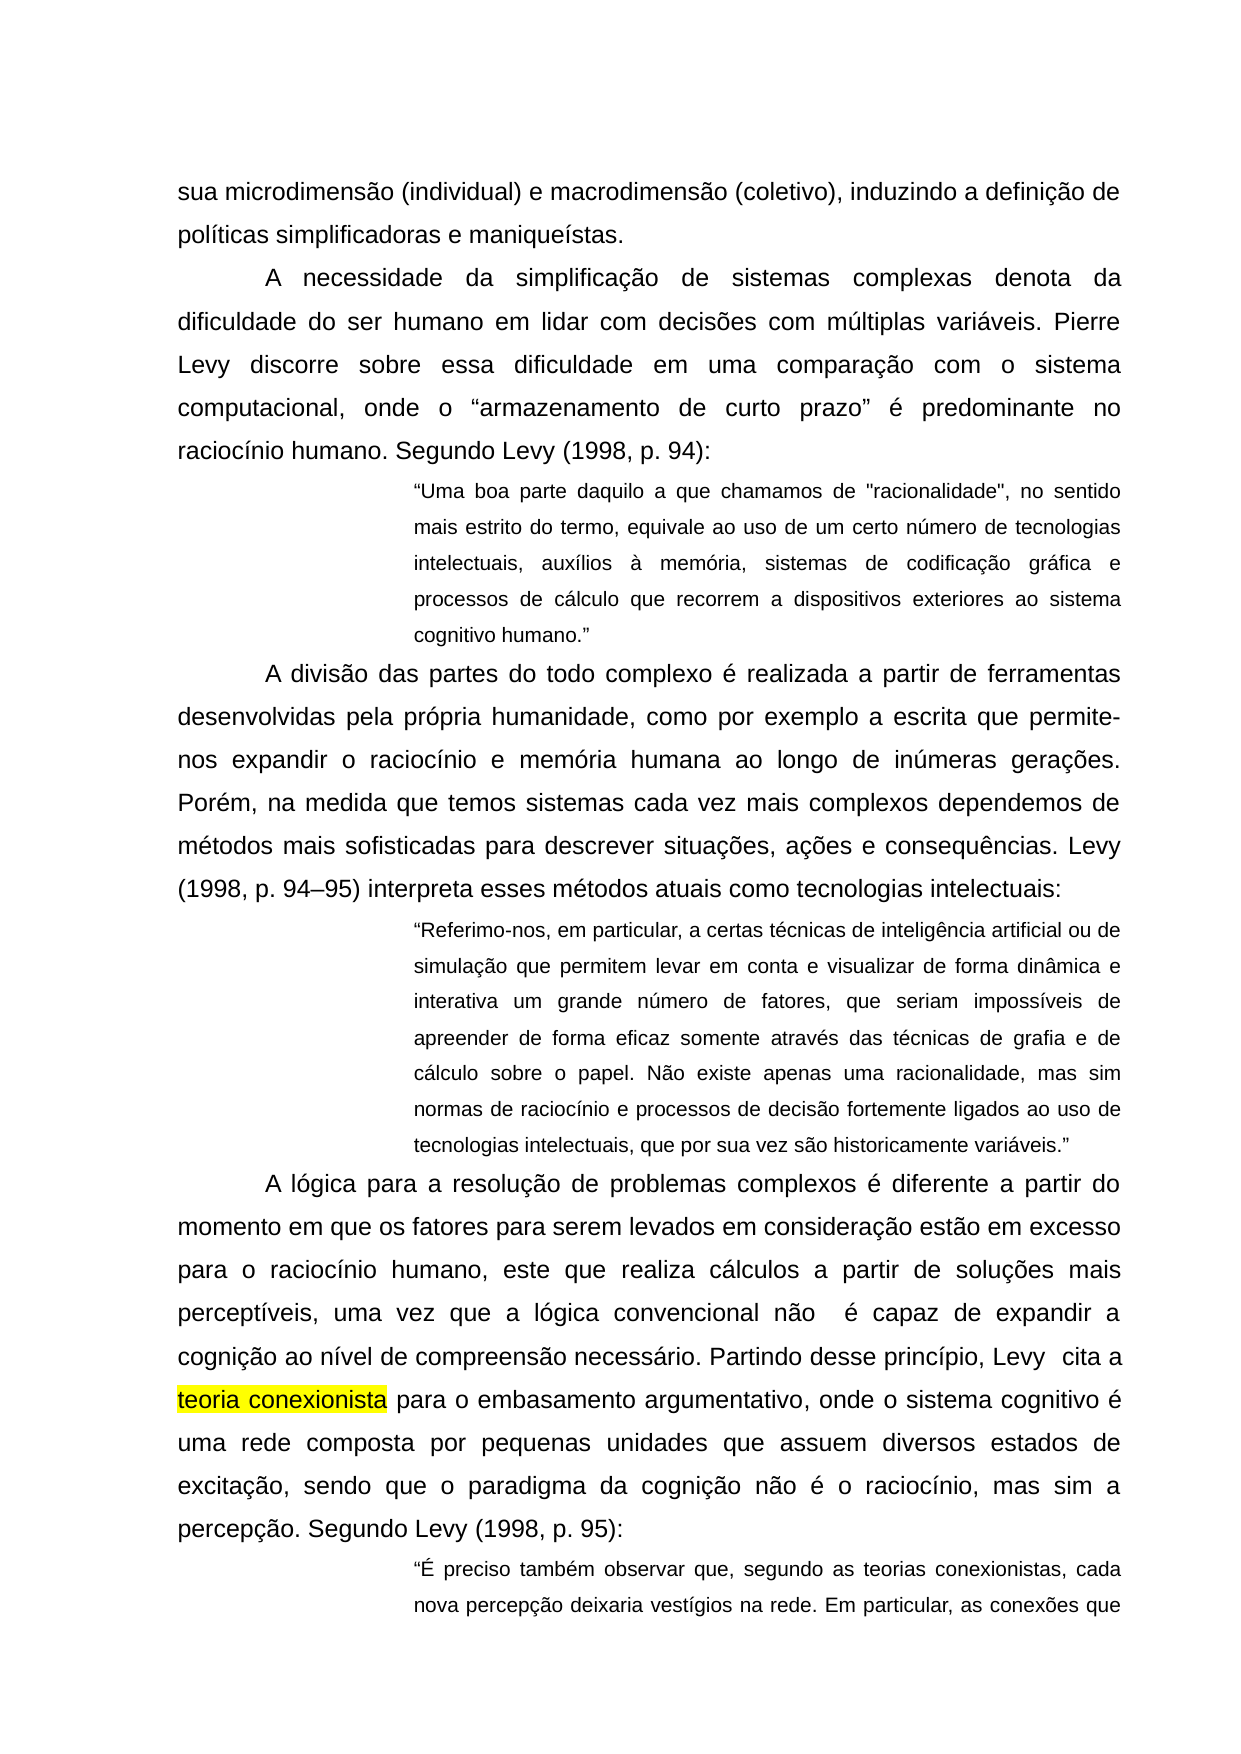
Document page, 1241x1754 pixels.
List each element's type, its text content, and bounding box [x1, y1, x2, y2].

text “Referimo-nos, em particular, a certas técnicas de inteligência artificial ou de simulação que permitem levar em conta e visualizar de forma dinâmica e interativa um grande número de fatores, que seriam impossíveis de apreender de forma eficaz somente através das técnicas de grafia e de cálculo sobre o papel. Não existe apenas uma racionalidade, mas sim normas de raciocínio e processos de decisão fortemente ligados ao uso de tecnologias intelectuais, que por sua vez são historicamente variáveis.” [413, 917, 1122, 1157]
text A necessidade da simplificação de sistemas complexas denota da dificuldade do ser humano em lidar com decisões com múltiplas variáveis. Pierre Levy discorre sobre essa dificuldade em uma comparação com o sistema computacional, onde o “armazenamento de curto prazo” é predominante no raciocínio humano. Segundo Levy (1998, p. 94): [177, 263, 1122, 465]
text A divisão das partes do todo complexo é realizada a partir de ferramentas desenvolvidas pela própria humanidade, como por exemplo a escrita que permite-nos expandir o raciocínio e memória humana ao longo de inúmeras gerações. Porém, na medida que temos sistemas cada vez mais complexos dependemos de métodos mais sofisticadas para descrever situações, ações e consequências. Levy (1998, p. 94–95) interpreta esses métodos atuais como tecnologias intelectuais: [177, 659, 1122, 903]
text sua microdimensão (individual) e macrodimensão (coletivo), induzindo a definição de políticas simplificadoras e maniqueístas. [177, 177, 1122, 249]
text “Uma boa parte daquilo a que chamamos de "racionalidade", no sentido mais estrito do termo, equivale ao uso de um certo número de tecnologias intelectuais, auxílios à memória, sistemas de codificação gráfica e processos de cálculo que recorrem a dispositivos exteriores ao sistema cognitivo humano.” [413, 479, 1122, 647]
text A lógica para a resolução de problemas complexos é diferente a partir do momento em que os fatores para serem levados em consideração estão em excesso para o raciocínio humano, este que realiza cálculos a partir de soluções mais perceptíveis, uma vez que a lógica convencional não é capaz de expandir a cognição ao nível de compreensão necessário. Partindo desse princípio, Levy cita a teoria conexionista para o embasamento argumentativo, onde o sistema cognitivo é uma rede composta por pequenas unidades que assuem diversos estados de excitação, sendo que o paradigma da cognição não é o raciocínio, mas sim a percepção. Segundo Levy (1998, p. 95): [177, 1169, 1122, 1543]
text “É preciso também observar que, segundo as teorias conexionistas, cada nova percepção deixaria vestígios na rede. Em particular, as conexões que [413, 1557, 1122, 1617]
